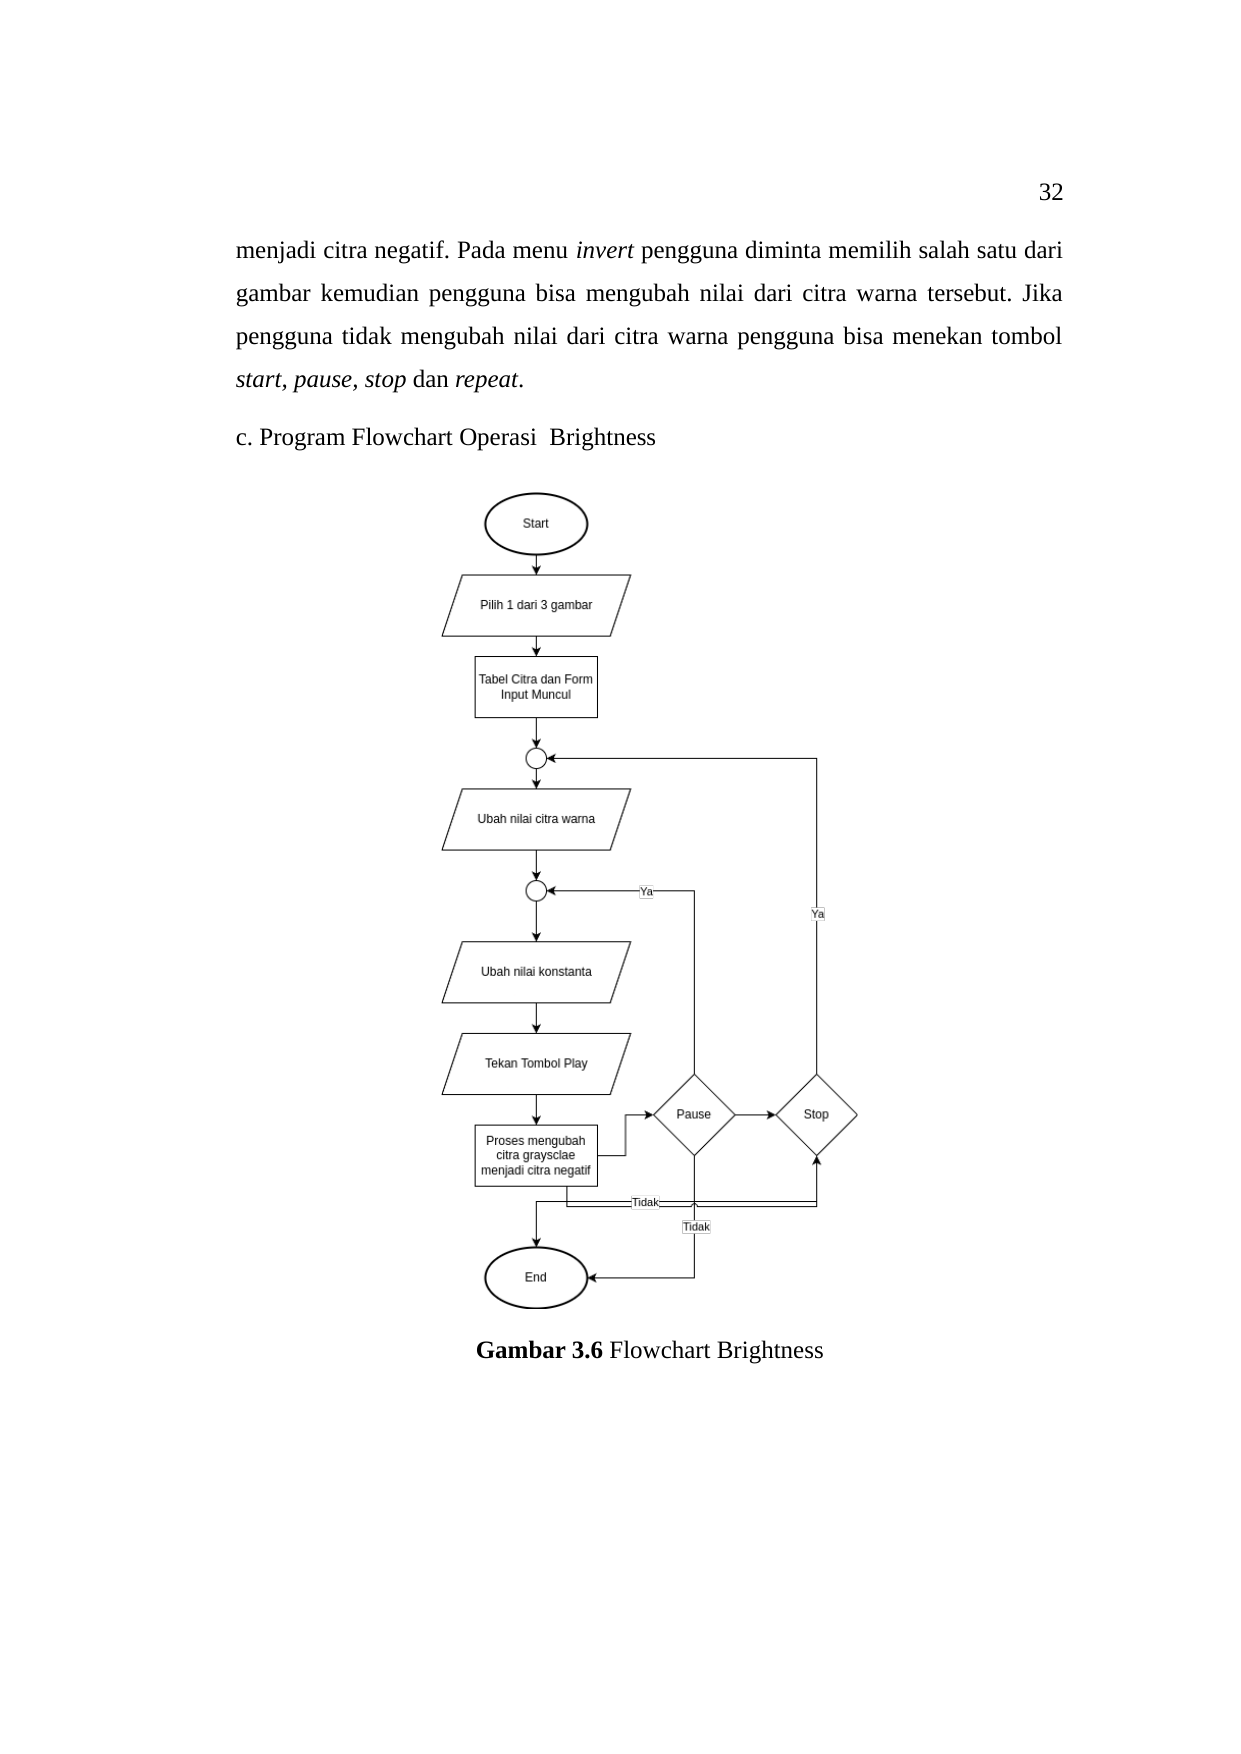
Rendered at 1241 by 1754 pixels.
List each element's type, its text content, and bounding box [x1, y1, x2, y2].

picture [441, 492, 858, 1309]
list Program Flowchart Operasi Brightness [236, 422, 1063, 451]
text Gambar 3.6 Flowchart Brightness [441, 1309, 858, 1364]
text menjadi citra negatif. Pada menu invert pengguna diminta memilih salah satu dari gambar kemudian pengguna bisa mengubah nilai dari citra warna tersebut. Jika pengguna tidak mengubah nilai dari citra warna pengguna bisa menekan tombol start, pause, stop dan repeat. [236, 235, 1063, 393]
